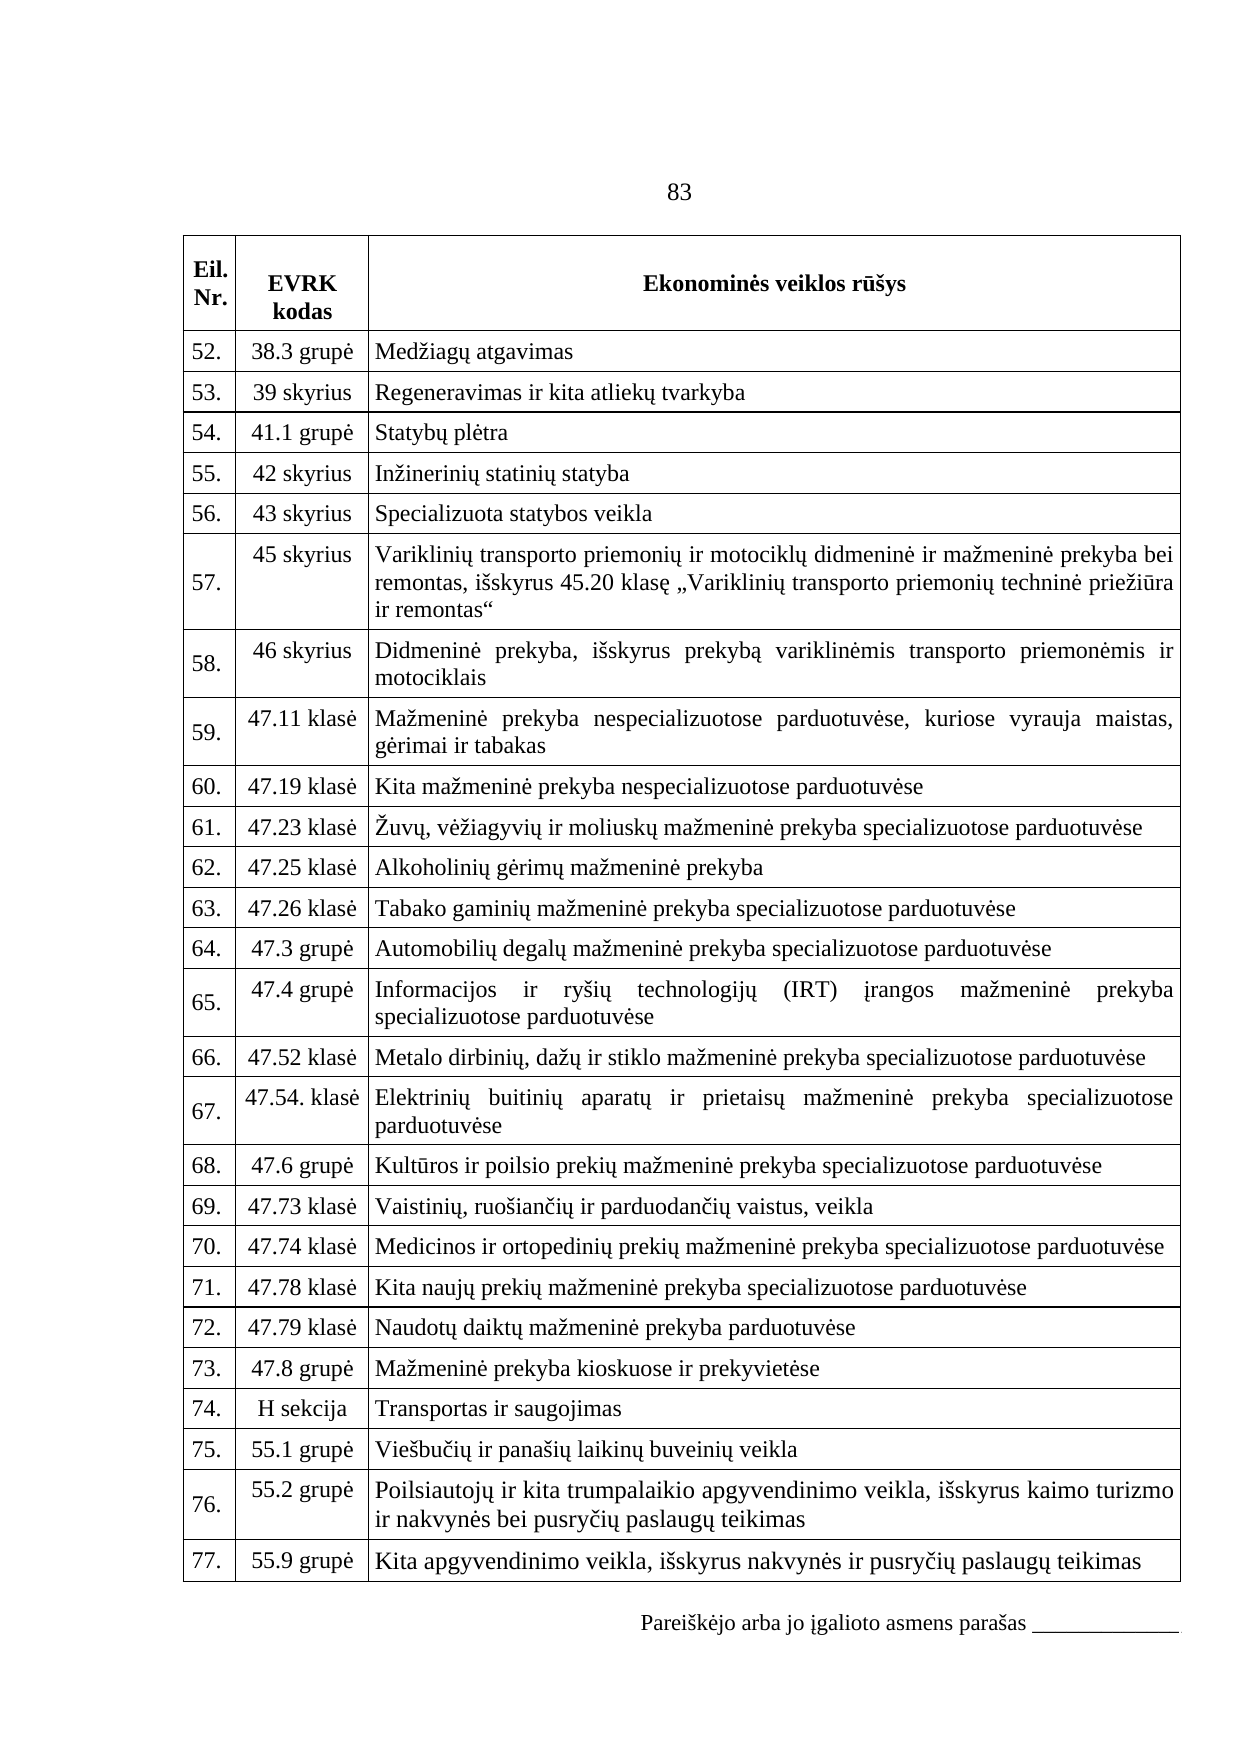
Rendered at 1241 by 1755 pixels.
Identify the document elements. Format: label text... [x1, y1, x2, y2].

table_cell Informacijos ir ryšių technologijų (IRT) įrangos mažmeninė prekyba specializuotose parduotuvėse [369, 969, 1180, 1036]
table_cell 55.2 grupė [236, 1470, 368, 1539]
table_cell 66. [184, 1037, 235, 1076]
table_cell 57. [184, 534, 235, 629]
table_cell 58. [184, 630, 235, 697]
table_cell Kita apgyvendinimo veikla, išskyrus nakvynės ir pusryčių paslaugų teikimas [369, 1540, 1180, 1581]
table_cell 47.6 grupė [236, 1145, 368, 1185]
table_cell 55.9 grupė [236, 1540, 368, 1581]
table_cell 65. [184, 969, 235, 1036]
table_header EVRK kodas [236, 236, 368, 330]
table_cell 72. [184, 1308, 235, 1347]
table_cell 47.23 klasė [236, 807, 368, 846]
table_cell 70. [184, 1226, 235, 1266]
table_cell Inžinerinių statinių statyba [369, 453, 1180, 492]
table_cell 47.25 klasė [236, 847, 368, 887]
table_cell 45 skyrius [236, 534, 368, 629]
table_cell 56. [184, 494, 235, 533]
table_cell 55. [184, 453, 235, 492]
table_cell 73. [184, 1348, 235, 1387]
table_cell 47.4 grupė [236, 969, 368, 1036]
table_cell 60. [184, 766, 235, 806]
table_cell Metalo dirbinių, dažų ir stiklo mažmeninė prekyba specializuotose parduotuvėse [369, 1037, 1180, 1076]
table_cell Specializuota statybos veikla [369, 494, 1180, 533]
table_cell 76. [184, 1470, 235, 1539]
table_cell 47.73 klasė [236, 1186, 368, 1225]
table_cell 39 skyrius [236, 372, 368, 411]
table_cell Poilsiautojų ir kita trumpalaikio apgyvendinimo veikla, išskyrus kaimo turizmo ir nakvynės bei pusryčių paslaugų teikimas [369, 1470, 1180, 1539]
table_cell 47.3 grupė [236, 928, 368, 968]
table_cell Elektrinių buitinių aparatų ir prietaisų mažmeninė prekyba specializuotose parduotuvėse [369, 1077, 1180, 1144]
table_cell Vaistinių, ruošiančių ir parduodančių vaistus, veikla [369, 1186, 1180, 1225]
table_cell 47.79 klasė [236, 1308, 368, 1347]
table_cell Didmeninė prekyba, išskyrus prekybą variklinėmis transporto priemonėmis ir motociklais [369, 630, 1180, 697]
table_cell Automobilių degalų mažmeninė prekyba specializuotose parduotuvėse [369, 928, 1180, 968]
table_cell Kultūros ir poilsio prekių mažmeninė prekyba specializuotose parduotuvėse [369, 1145, 1180, 1185]
table_cell 62. [184, 847, 235, 887]
table_cell H sekcija [236, 1389, 368, 1428]
table_cell 74. [184, 1389, 235, 1428]
table_cell 71. [184, 1267, 235, 1306]
table_cell Statybų plėtra [369, 413, 1180, 452]
table_cell Žuvų, vėžiagyvių ir moliuskų mažmeninė prekyba specializuotose parduotuvėse [369, 807, 1180, 846]
table_cell Medicinos ir ortopedinių prekių mažmeninė prekyba specializuotose parduotuvėse [369, 1226, 1180, 1266]
table_cell 67. [184, 1077, 235, 1144]
table_cell 64. [184, 928, 235, 968]
table_cell Kita mažmeninė prekyba nespecializuotose parduotuvėse [369, 766, 1180, 806]
table_cell 43 skyrius [236, 494, 368, 533]
table_cell 47.11 klasė [236, 698, 368, 765]
table_cell 38.3 grupė [236, 331, 368, 371]
table_cell Variklinių transporto priemonių ir motociklų didmeninė ir mažmeninė prekyba bei remontas, išskyrus 45.20 klasę „Variklinių transporto priemonių techninė priežiūra ir remontas“ [369, 534, 1180, 629]
table_cell Tabako gaminių mažmeninė prekyba specializuotose parduotuvėse [369, 888, 1180, 927]
table_cell 47.8 grupė [236, 1348, 368, 1387]
table_cell Mažmeninė prekyba kioskuose ir prekyvietėse [369, 1348, 1180, 1387]
table_cell 69. [184, 1186, 235, 1225]
table_header Ekonominės veiklos rūšys [369, 236, 1180, 330]
table_cell 46 skyrius [236, 630, 368, 697]
table_cell Alkoholinių gėrimų mažmeninė prekyba [369, 847, 1180, 887]
table_cell Mažmeninė prekyba nespecializuotose parduotuvėse, kuriose vyrauja maistas, gėrimai ir tabakas [369, 698, 1180, 765]
table_cell Kita naujų prekių mažmeninė prekyba specializuotose parduotuvėse [369, 1267, 1180, 1306]
table_cell 61. [184, 807, 235, 846]
table_cell 47.52 klasė [236, 1037, 368, 1076]
table_cell 47.19 klasė [236, 766, 368, 806]
table_cell 47.26 klasė [236, 888, 368, 927]
table_header Eil. Nr. [184, 236, 235, 330]
table_cell 75. [184, 1429, 235, 1468]
table_cell 47.54. klasė [236, 1077, 368, 1144]
table_cell Transportas ir saugojimas [369, 1389, 1180, 1428]
table_cell 55.1 grupė [236, 1429, 368, 1468]
table_cell 77. [184, 1540, 235, 1581]
table_cell Naudotų daiktų mažmeninė prekyba parduotuvėse [369, 1308, 1180, 1347]
table_cell 63. [184, 888, 235, 927]
table_cell 53. [184, 372, 235, 411]
table_cell 47.74 klasė [236, 1226, 368, 1266]
table_cell 42 skyrius [236, 453, 368, 492]
table_cell 41.1 grupė [236, 413, 368, 452]
table_cell Medžiagų atgavimas [369, 331, 1180, 371]
table_cell Regeneravimas ir kita atliekų tvarkyba [369, 372, 1180, 411]
table_cell Viešbučių ir panašių laikinų buveinių veikla [369, 1429, 1180, 1468]
table_cell 54. [184, 413, 235, 452]
table_cell 59. [184, 698, 235, 765]
table_cell 52. [184, 331, 235, 371]
table_cell 68. [184, 1145, 235, 1185]
table_cell 47.78 klasė [236, 1267, 368, 1306]
